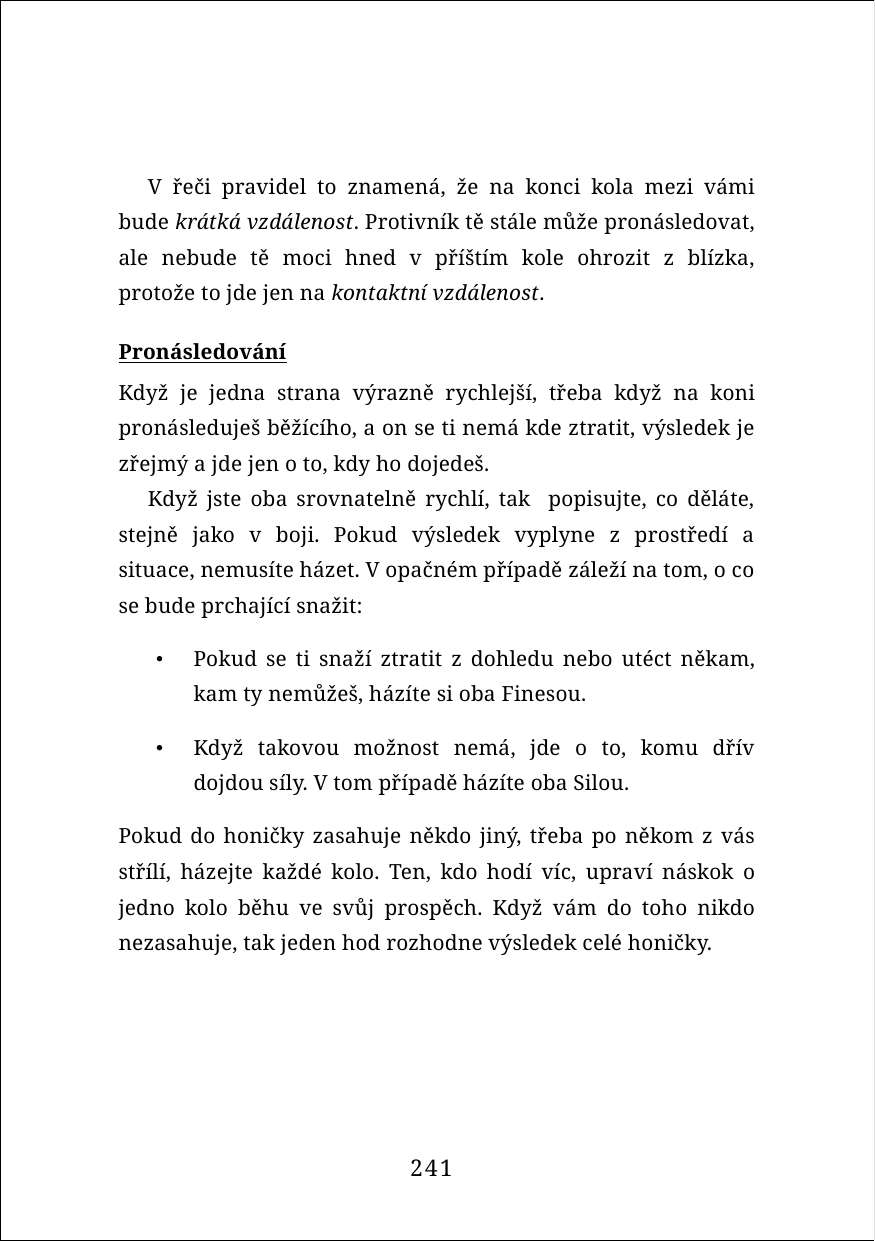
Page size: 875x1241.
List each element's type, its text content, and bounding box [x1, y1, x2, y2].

list Když takovou možnost nemá, jde o to, komu dřív dojdou síly. V tom případě házíte oba Silou. [156, 733, 756, 797]
text Když je jedna strana výrazně rychlejší, třeba když na koni pronásleduješ běžícího, a on se ti nemá kde ztratit, výsledek je zřejmý a jde jen o to, kdy ho dojedeš. Když jste oba srovnatelně rychlí, tak popisujte, co děláte, stejně jako v boji. Pokud výsledek vyplyne z prostředí a situace, nemusíte házet. V opačném případě záleží na tom, o co se bude prchající snažit: [118, 378, 756, 619]
text Pokud do honičky zasahuje někdo jiný, třeba po někom z vás střílí, házejte každé kolo. Ten, kdo hodí víc, upraví náskok o jedno kolo běhu ve svůj prospěch. Když vám do toho nikdo nezasahuje, tak jeden hod rozhodne výsledek celé honičky. [118, 822, 756, 957]
list Pokud se ti snaží ztratit z dohledu nebo utéct někam, kam ty nemůžeš, házíte si oba Finesou. [156, 644, 756, 708]
subtitle Pronásledování [118, 337, 756, 366]
text V řeči pravidel to znamená, že na konci kola mezi vámi bude krátká vzdálenost. Protivník tě stále může pronásledovat, ale nebude tě moci hned v příštím kole ohrozit z blízka, protože to jde jen na kontaktní vzdálenost. [118, 172, 756, 307]
